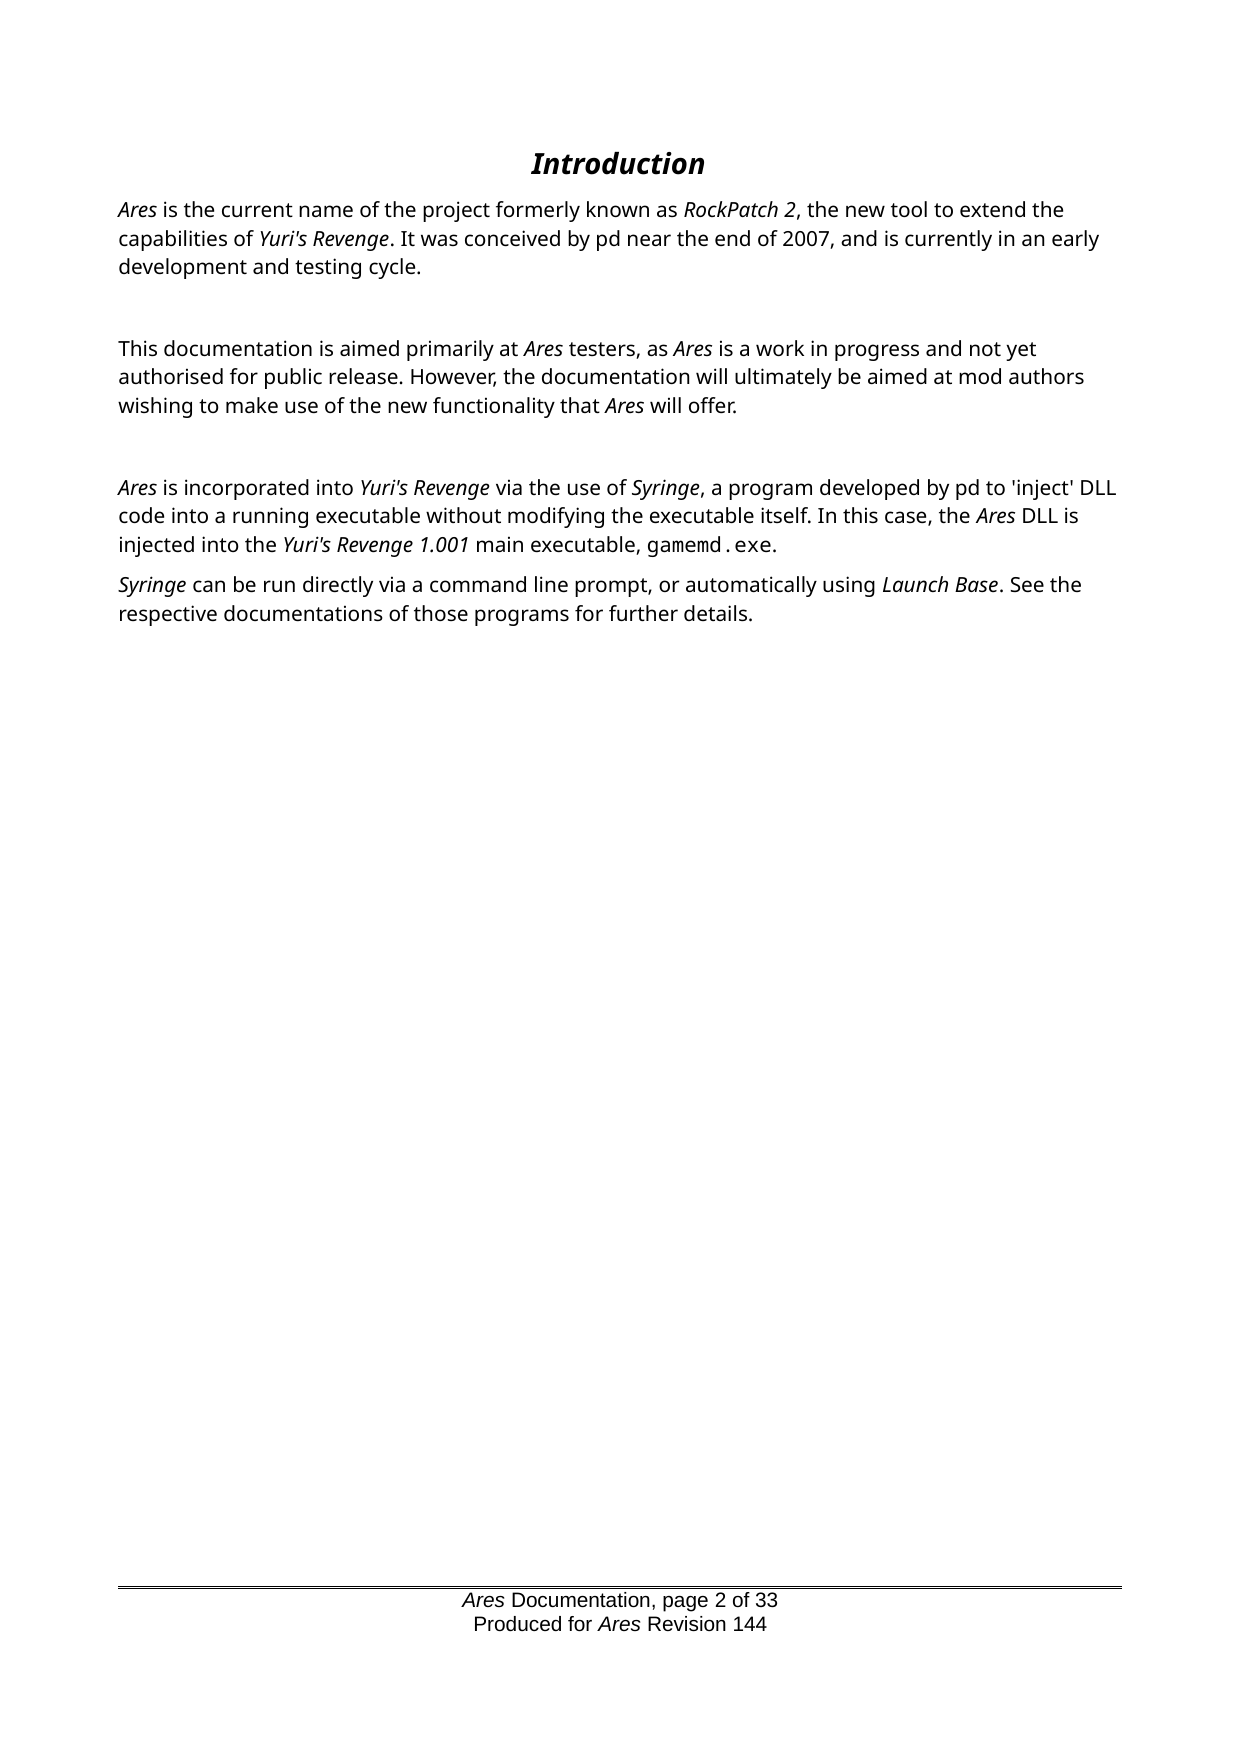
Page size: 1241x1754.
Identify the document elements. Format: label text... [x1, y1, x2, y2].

text Ares is incorporated into Yuri's Revenge via the use of Syringe, a program developed by pd to 'inject' DLL code into a running executable without modifying the executable itself. In this case, the Ares DLL is injected into the Yuri's Revenge 1.001 main executable, gamemd.exe. [118, 473, 1122, 558]
subtitle Introduction [118, 143, 1122, 183]
text This documentation is aimed primarily at Ares testers, as Ares is a work in progress and not yet authorised for public release. However, the documentation will ultimately be aimed at mod authors wishing to make use of the new functionality that Ares will offer. [118, 334, 1122, 419]
text Ares is the current name of the project formerly known as RockPatch 2, the new tool to extend the capabilities of Yuri's Revenge. It was conceived by pd near the end of 2007, and is currently in an early development and testing cycle. [118, 195, 1122, 281]
text Syringe can be run directly via a command line prompt, or automatically using Launch Base. See the respective documentations of those programs for further details. [118, 571, 1122, 627]
